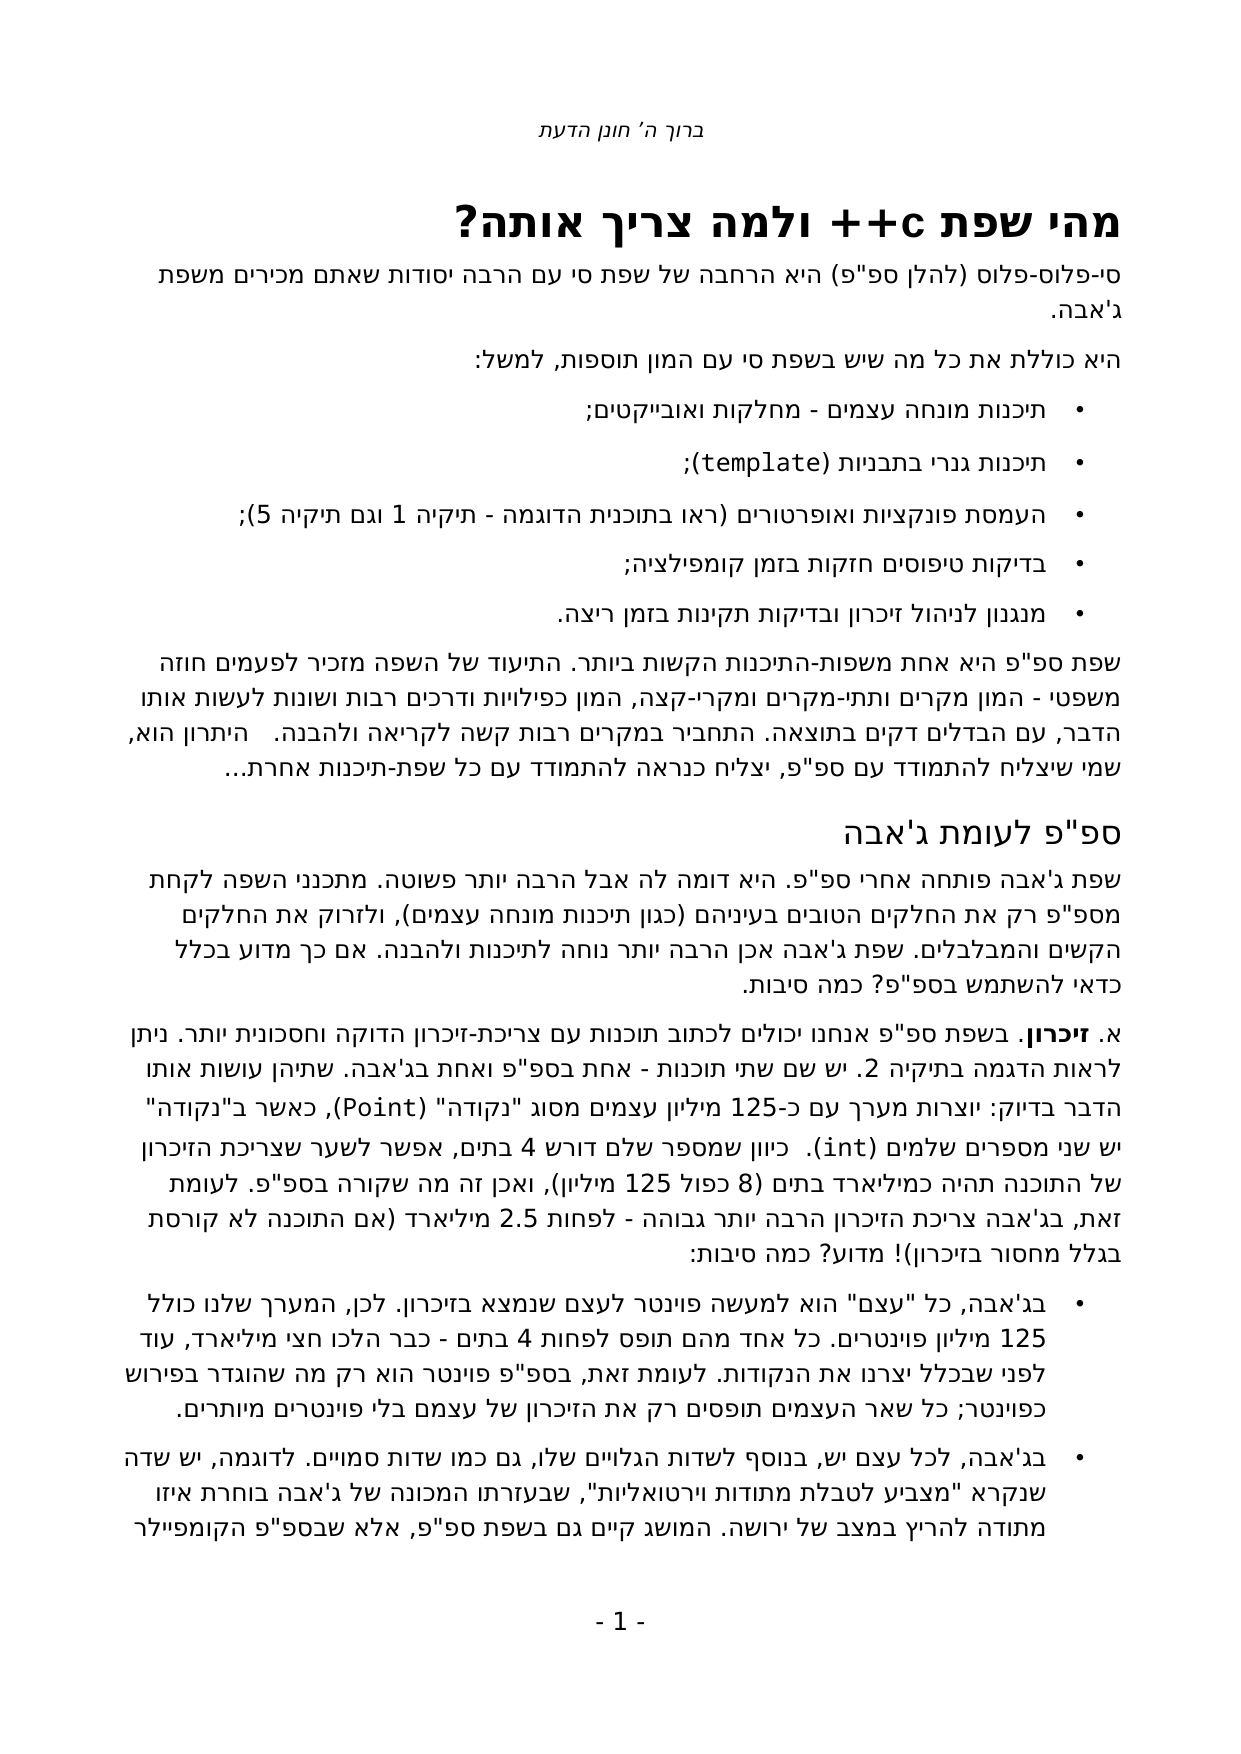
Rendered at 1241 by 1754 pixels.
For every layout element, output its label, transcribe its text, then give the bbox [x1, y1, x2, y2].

text היא כוללת את כל מה שיש בשפת סי עם המון תוספות, למשל: [118, 345, 1122, 374]
text שפת ספ"פ היא אחת משפות-התיכנות הקשות ביותר. התיעוד של השפה מזכיר לפעמים חוזה משפטי - המון מקרים ותתי-מקרים ומקרי-קצה, המון כפילויות ודרכים רבות ושונות לעשות אותו הדבר, עם הבדלים דקים בתוצאה. התחביר במקרים רבות קשה לקריאה ולהבנה. היתרון הוא, שמי שיצליח להתמודד עם ספ"פ, יצליח כנראה להתמודד עם כל שפת-תיכנות אחרת... [118, 649, 1122, 783]
list בג'אבה, כל "עצם" הוא למעשה פוינטר לעצם שנמצא בזיכרון. לכן, המערך שלנו כולל 125 מיליון פוינטרים. כל אחד מהם תופס לפחות 4 בתים - כבר הלכו חצי מיליארד, עוד לפני שבכלל יצרנו את הנקודות. לעומת זאת, בספ"פ פוינטר הוא רק מה שהוגדר בפירוש כפוינטר; כל שאר העצמים תופסים רק את הזיכרון של עצמם בלי פוינטרים מיותרים. [118, 1289, 1084, 1423]
list תיכנות מונחה עצמים - מחלקות ואובייקטים; [118, 395, 1084, 424]
subtitle מהי שפת c++ ולמה צריך אותה? [118, 197, 1122, 248]
list מנגנון לניהול זיכרון ובדיקות תקינות בזמן ריצה. [118, 599, 1084, 628]
subtitle ספ"פ לעומת ג'אבה [118, 814, 1122, 852]
text א. זיכרון. בשפת ספ"פ אנחנו יכולים לכתוב תוכנות עם צריכת-זיכרון הדוקה וחסכונית יותר. ניתן לראות הדגמה בתיקיה 2. יש שם שתי תוכנות - אחת בספ"פ ואחת בג'אבה. שתיהן עושות אותו הדבר בדיוק: יוצרות מערך עם כ-125 מיליון עצמים מסוג "נקודה" (Point), כאשר ב"נקודה" יש שני מספרים שלמים (int). כיוון שמספר שלם דורש 4 בתים, אפשר לשער שצריכת הזיכרון של התוכנה תהיה כמיליארד בתים (8 כפול 125 מיליון), ואכן זה מה שקורה בספ"פ. לעומת זאת, בג'אבה צריכת הזיכרון הרבה יותר גבוהה - לפחות 2.5 מיליארד (אם התוכנה לא קורסת בגלל מחסור בזיכרון)! מדוע? כמה סיבות: [118, 1019, 1122, 1268]
list בדיקות טיפוסים חזקות בזמן קומפילציה; [118, 549, 1084, 579]
list תיכנות גנרי בתבניות (template); [118, 444, 1084, 478]
list בג'אבה, לכל עצם יש, בנוסף לשדות הגלויים שלו, גם כמו שדות סמויים. לדוגמה, יש שדה שנקרא "מצביע לטבלת מתודות וירטואליות", שבעזרתו המכונה של ג'אבה בוחרת איזו מתודה להריץ במצב של ירושה. המושג קיים גם בשפת ספ"פ, אלא שבספ"פ הקומפיילר [118, 1443, 1084, 1543]
text שפת ג'אבה פותחה אחרי ספ"פ. היא דומה לה אבל הרבה יותר פשוטה. מתכנני השפה לקחת מספ"פ רק את החלקים הטובים בעיניהם (כגון תיכנות מונחה עצמים), ולזרוק את החלקים הקשים והמבלבלים. שפת ג'אבה אכן הרבה יותר נוחה לתיכנות ולהבנה. אם כך מדוע בכלל כדאי להשתמש בספ"פ? כמה סיבות. [118, 865, 1122, 999]
text סי-פלוס-פלוס (להלן ספ"פ) היא הרחבה של שפת סי עם הרבה יסודות שאתם מכירים משפת ג'אבה. [118, 261, 1122, 325]
list העמסת פונקציות ואופרטורים (ראו בתוכנית הדוגמה - תיקיה 1 וגם תיקיה 5); [118, 500, 1084, 529]
